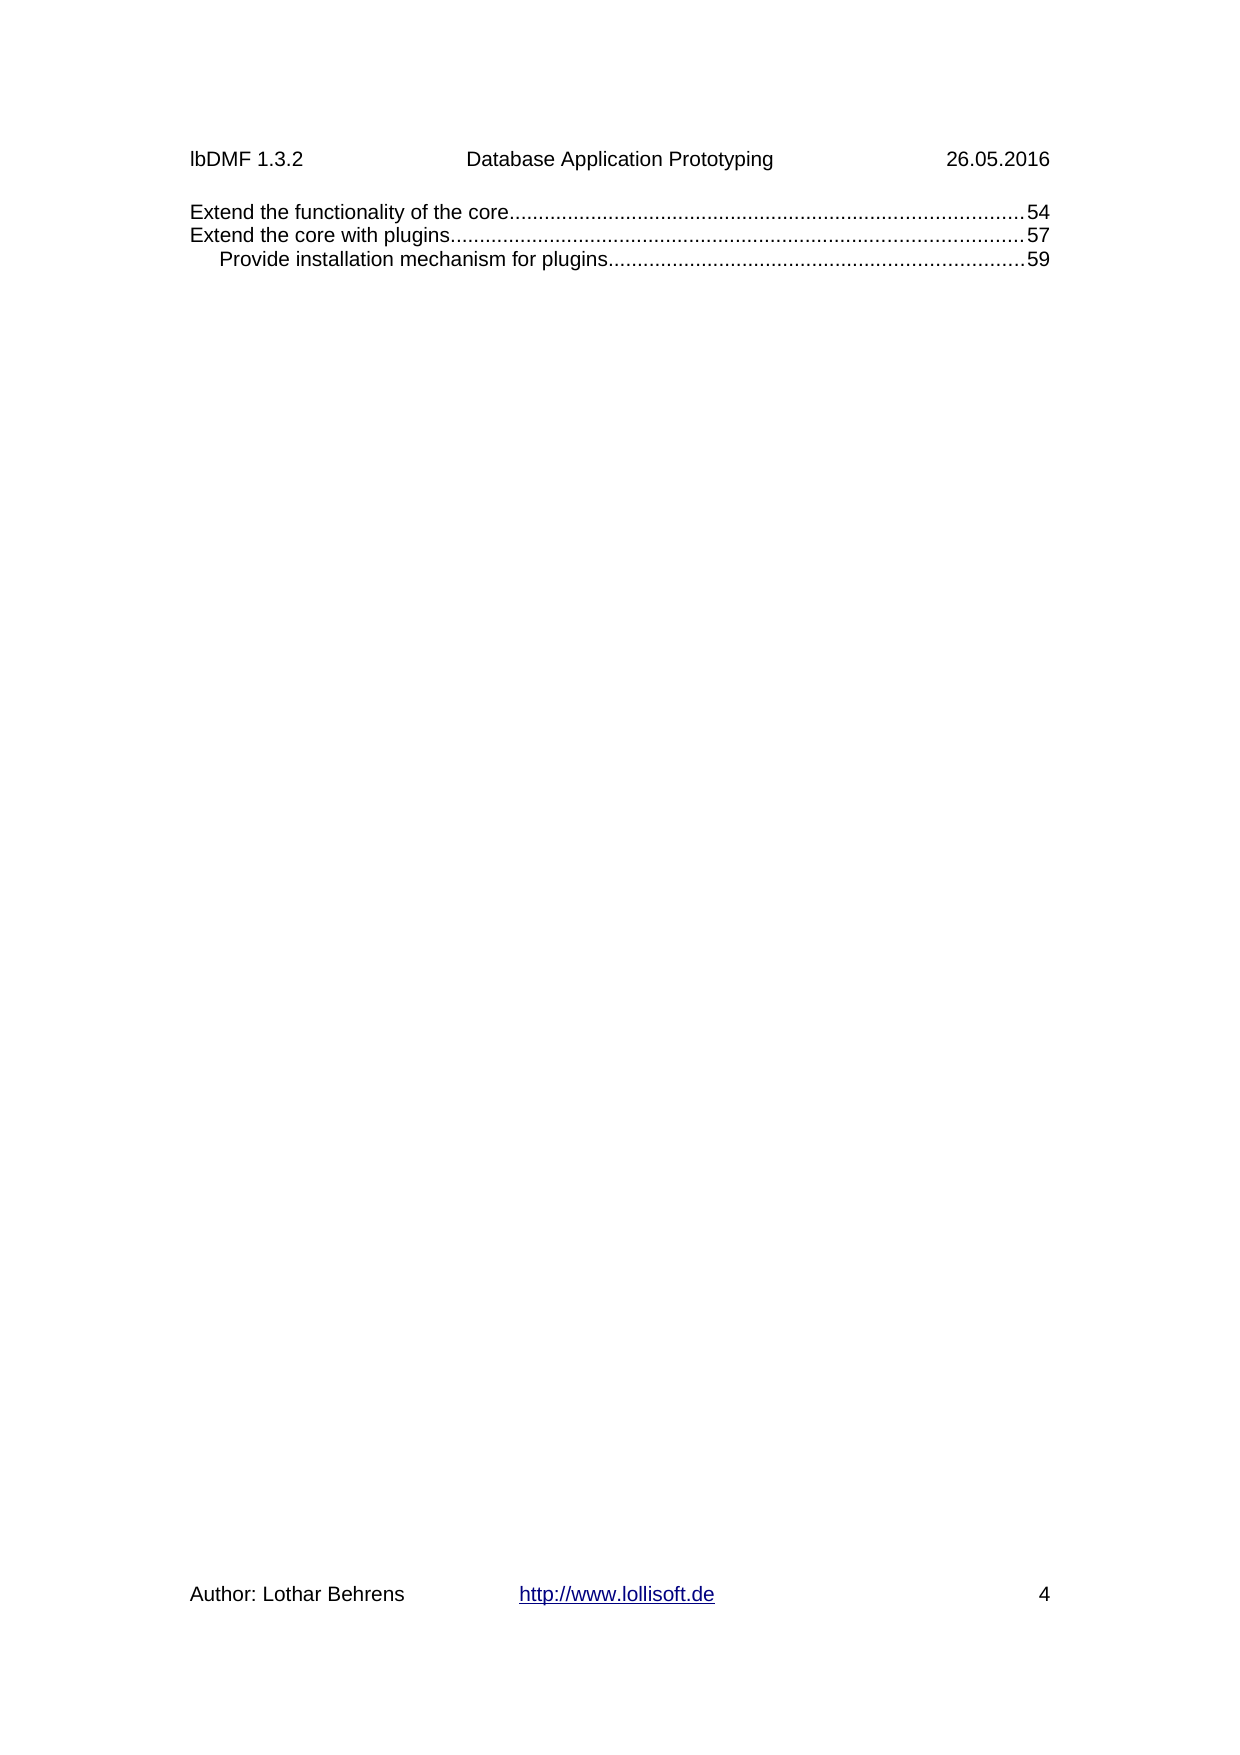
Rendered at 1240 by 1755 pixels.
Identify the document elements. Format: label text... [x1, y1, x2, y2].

text Extend the core with plugins 57 [189, 224, 1050, 247]
text Extend the functionality of the core 54 [189, 201, 1050, 224]
text Provide installation mechanism for plugins 59 [219, 247, 1050, 270]
